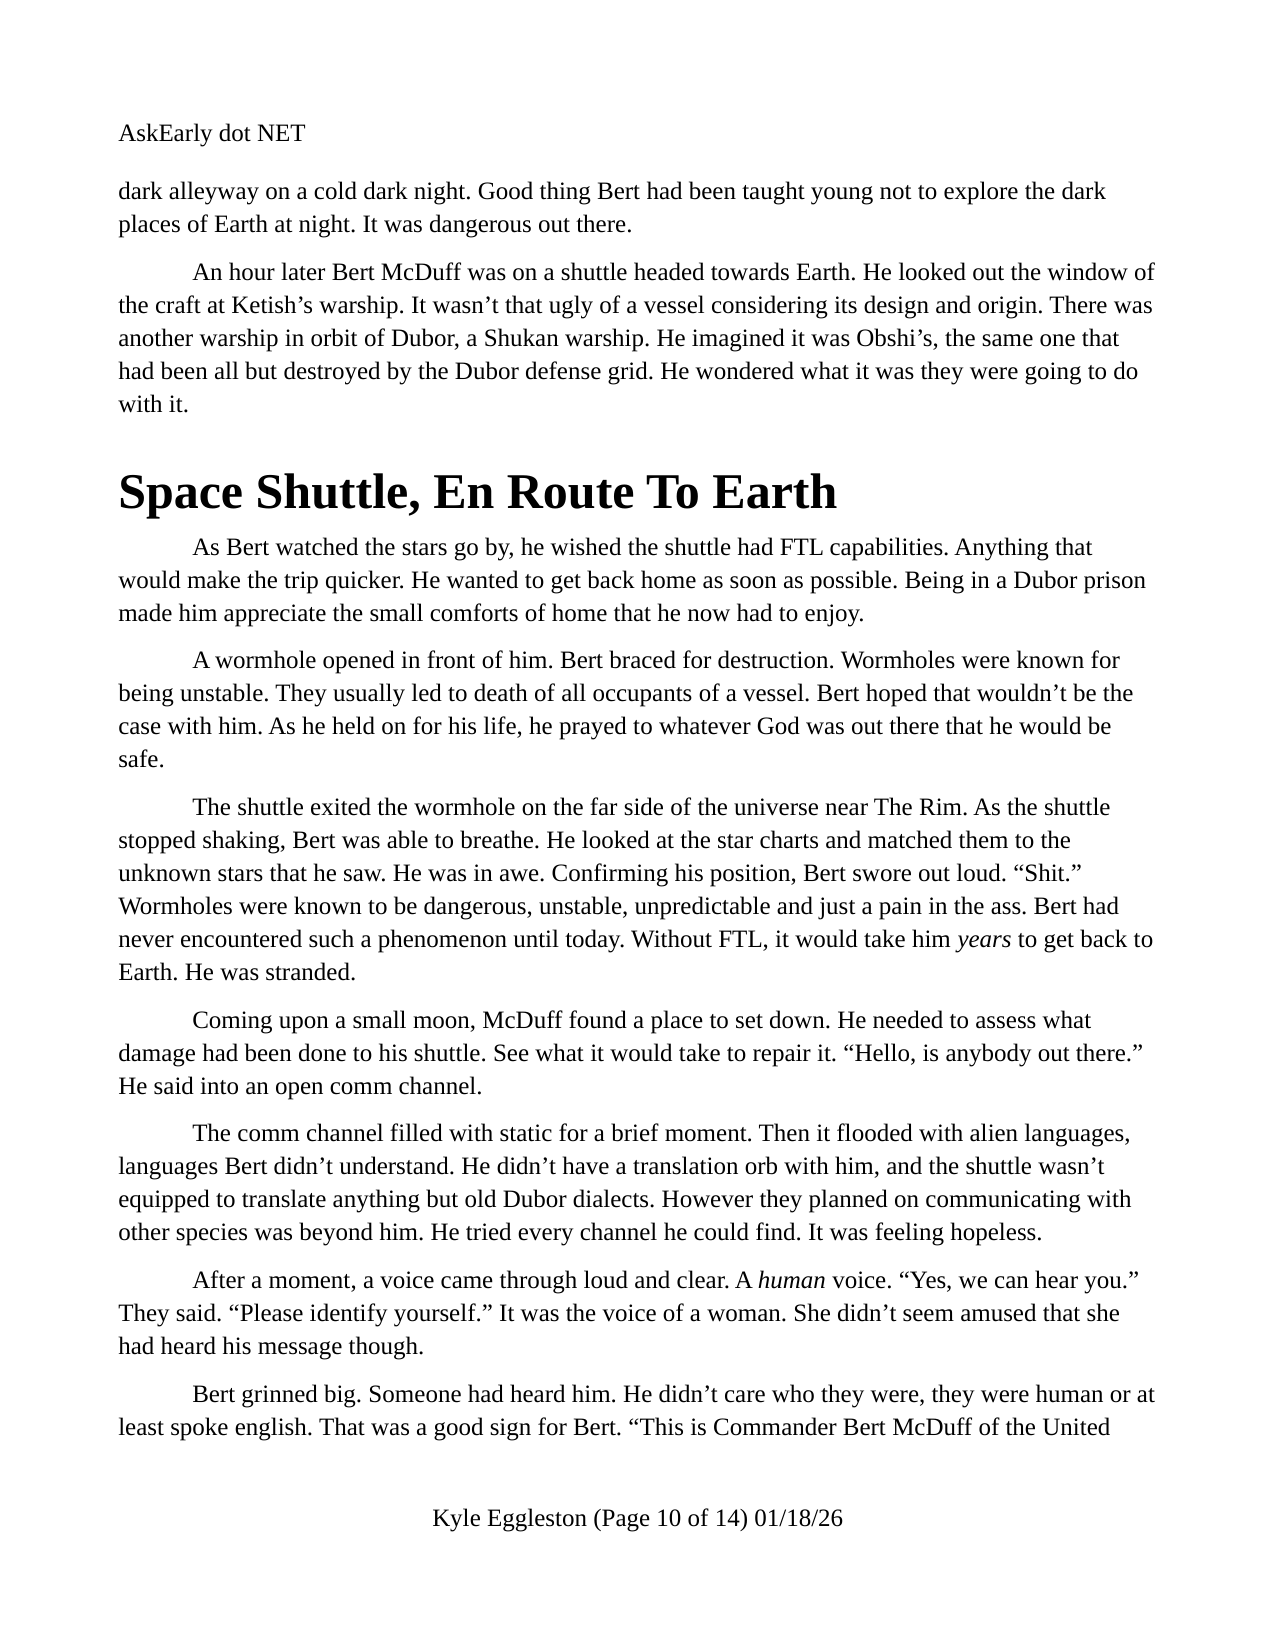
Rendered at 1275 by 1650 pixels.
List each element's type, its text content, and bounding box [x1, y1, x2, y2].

text An hour later Bert McDuff was on a shuttle headed towards Earth. He looked out the window of the craft at Ketish’s warship. It wasn’t that ugly of a vessel considering its design and origin. There was another warship in orbit of Dubor, a Shukan warship. He imagined it was Obshi’s, the same one that had been all but destroyed by the Dubor defense grid. He wondered what it was they were going to do with it. [118, 257, 1157, 418]
text A wormhole opened in front of him. Bert braced for destruction. Wormholes were known for being unstable. They usually led to death of all occupants of a vessel. Bert hoped that wouldn’t be the case with him. As he held on for his life, he prayed to whatever God was out there that he would be safe. [118, 645, 1157, 773]
text Bert grinned big. Someone had heard him. He didn’t care who they were, they were human or at least spoke english. That was a good sign for Bert. “This is Commander Bert McDuff of the United [118, 1379, 1157, 1440]
text Coming upon a small moon, McDuff found a place to set down. He needed to assess what damage had been done to his shuttle. See what it would take to repair it. “Hello, is anybody out there.” He said into an open comm channel. [118, 1005, 1157, 1099]
text After a moment, a voice came through loud and clear. A human voice. “Yes, we can hear you.” They said. “Please identify yourself.” It was the voice of a woman. She didn’t seem amused that she had heard his message though. [118, 1265, 1157, 1360]
text The comm channel filled with static for a brief moment. Then it flooded with alien languages, languages Bert didn’t understand. He didn’t have a translation orb with him, and the shuttle wasn’t equipped to translate anything but old Dubor dialects. However they planned on communicating with other species was beyond him. He tried every channel he could find. It was feeling hopeless. [118, 1118, 1157, 1246]
text The shuttle exited the wormhole on the far side of the universe near The Rim. As the shuttle stopped shaking, Bert was able to breathe. He looked at the star charts and matched them to the unknown stars that he saw. He was in awe. Confirming his position, Bert swore out loud. “Shit.” Wormholes were known to be dangerous, unstable, unpredictable and just a pain in the ass. Bert had never encountered such a phenomenon until today. Without FTL, it would take him years to get back to Earth. He was stranded. [118, 792, 1157, 986]
text As Bert watched the stars go by, he wished the shuttle had FTL capabilities. Anything that would make the trip quicker. He wanted to get back home as soon as possible. Being in a Dubor prison made him appreciate the small comforts of home that he now had to enjoy. [118, 532, 1157, 626]
subtitle Space Shuttle, En Route To Earth [118, 462, 1157, 519]
text dark alleyway on a cold dark night. Good thing Bert had been taught young not to explore the dark places of Earth at night. It was dangerous out there. [118, 176, 1157, 238]
